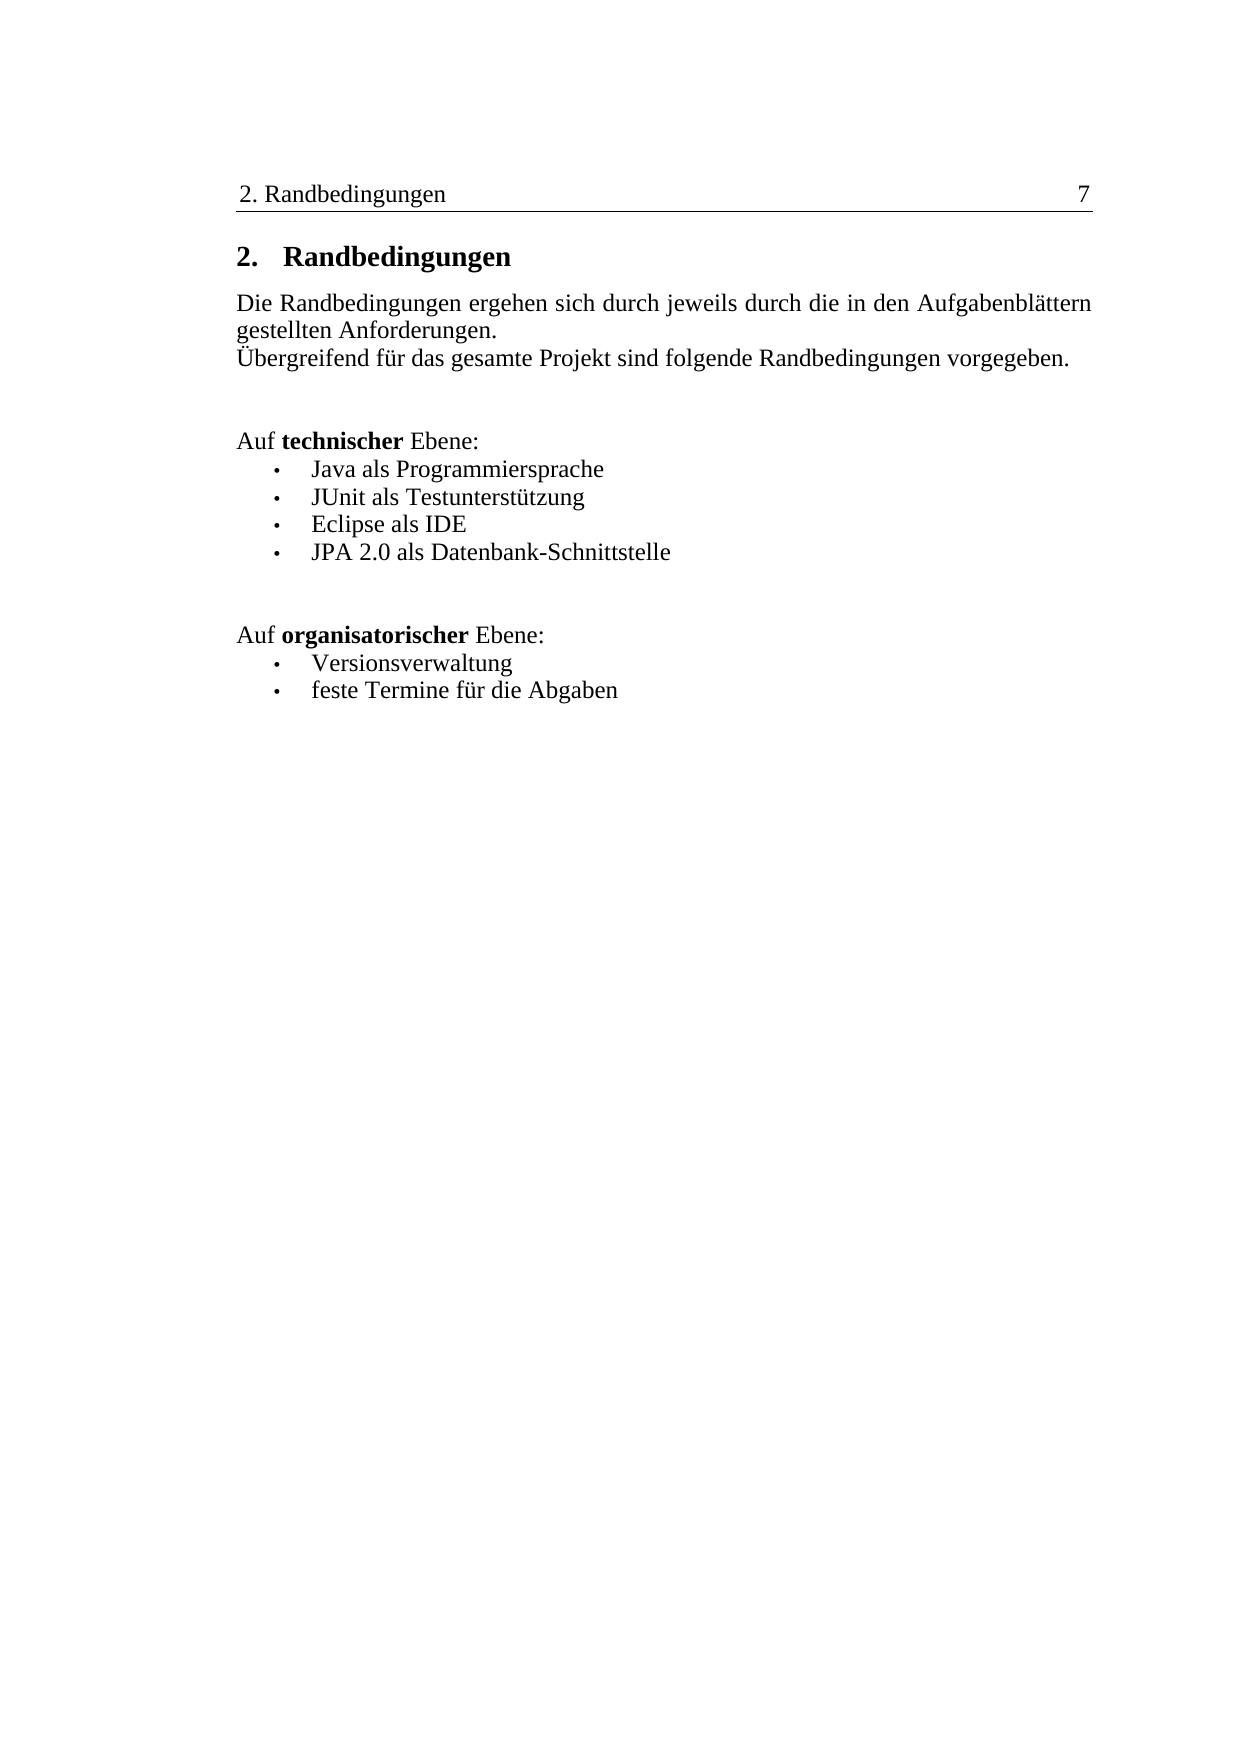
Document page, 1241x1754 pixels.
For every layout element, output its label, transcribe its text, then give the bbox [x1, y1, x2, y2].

text Übergreifend für das gesamte Projekt sind folgende Randbedingungen vorgegeben. [236, 344, 1093, 372]
subtitle Randbedingungen [236, 240, 1093, 273]
list Java als Programmiersprache [274, 455, 1093, 483]
text Auf technischer Ebene: [236, 427, 1093, 455]
list JUnit als Testunterstützung [274, 483, 1093, 510]
list Eclipse als IDE [274, 510, 1093, 538]
text Die Randbedingungen ergehen sich durch jeweils durch die in den Aufgabenblättern gestellten Anforderungen. [236, 289, 1093, 344]
list JPA 2.0 als Datenbank-Schnittstelle [274, 538, 1093, 566]
list Versionsverwaltung [274, 649, 1093, 677]
list feste Termine für die Abgaben [274, 677, 1093, 704]
text Auf organisatorischer Ebene: [236, 621, 1093, 649]
